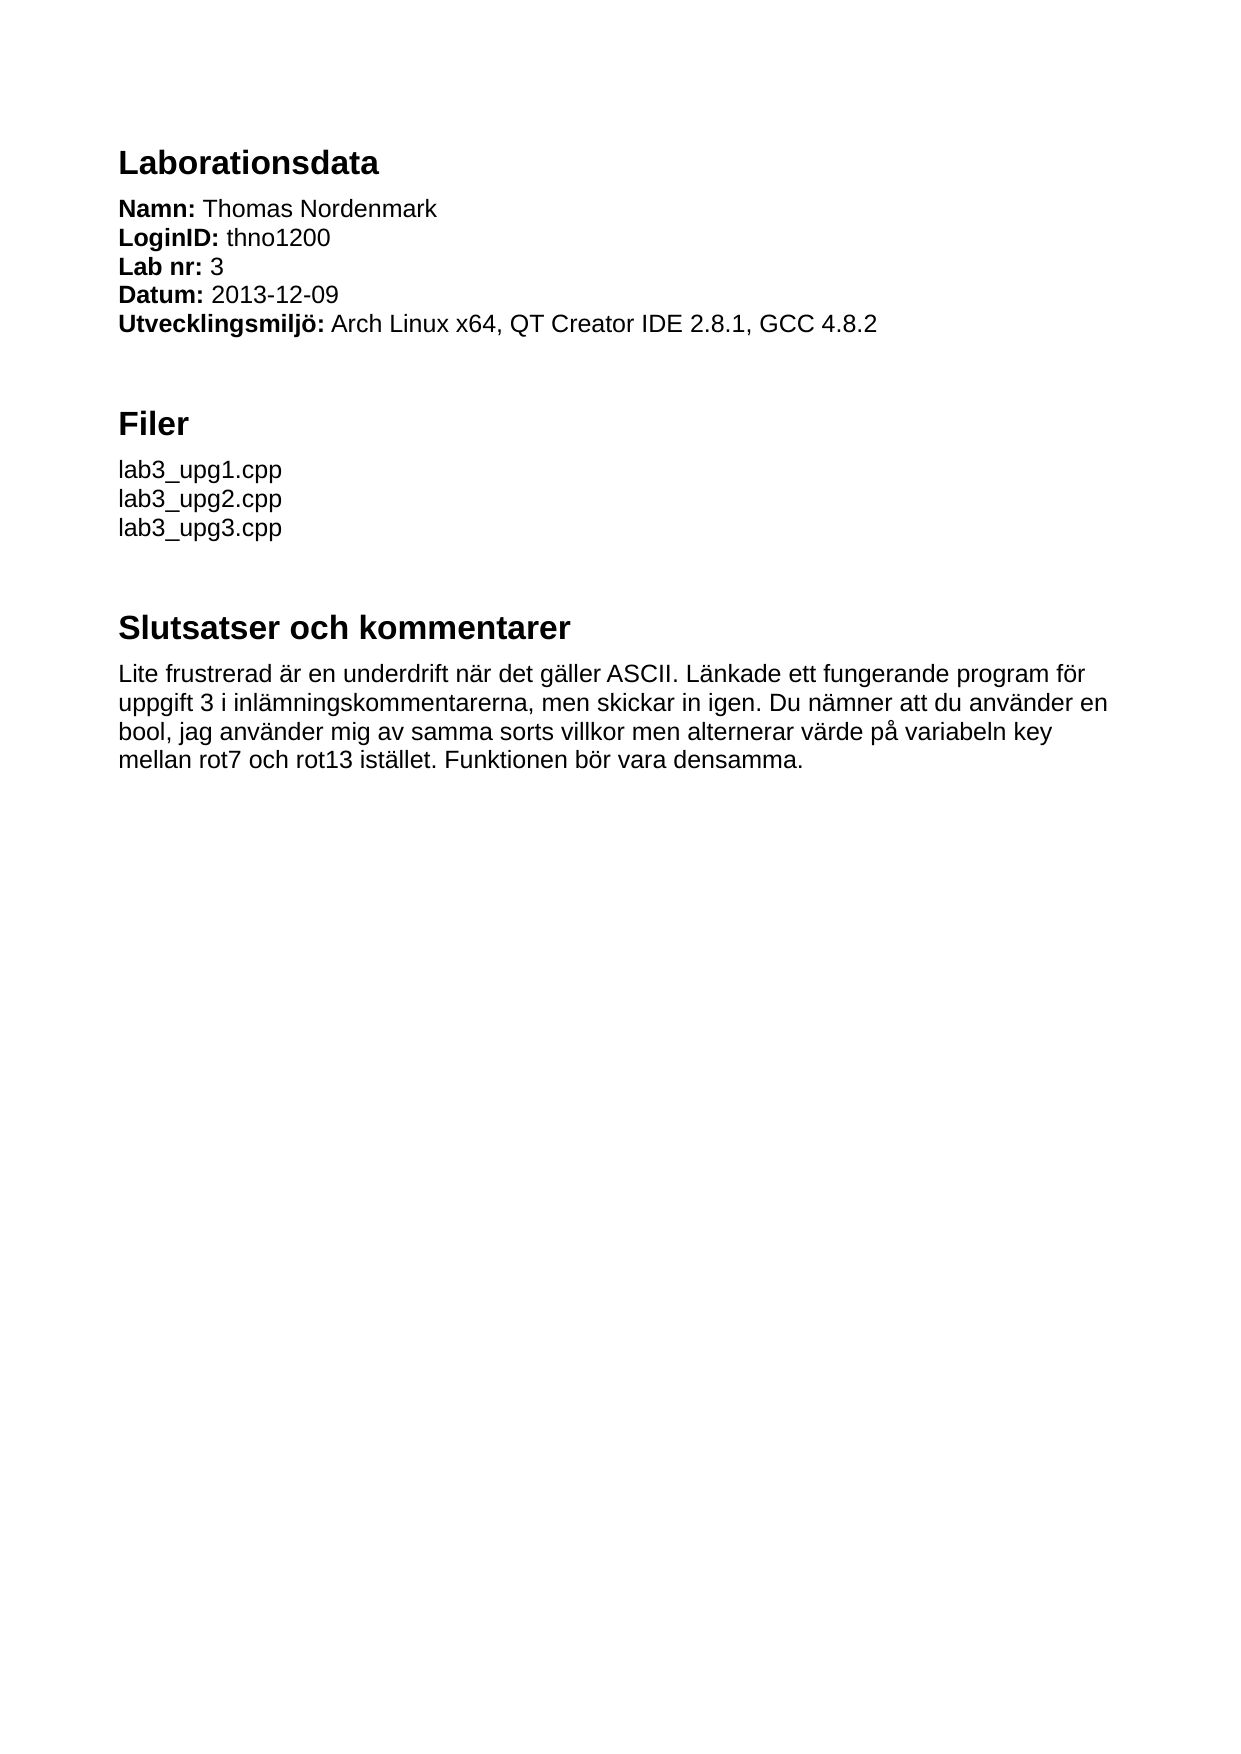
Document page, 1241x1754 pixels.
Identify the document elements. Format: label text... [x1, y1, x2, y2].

subtitle Slutsatser och kommentarer [118, 608, 1122, 647]
subtitle Laborationsdata [118, 143, 1122, 182]
subtitle Filer [118, 404, 1122, 443]
text Lite frustrerad är en underdrift när det gäller ASCII. Länkade ett fungerande program för uppgift 3 i inlämningskommentarerna, men skickar in igen. Du nämner att du använder en bool, jag använder mig av samma sorts villkor men alternerar värde på variabeln key mellan rot7 och rot13 istället. Funktionen bör vara densamma. [118, 659, 1122, 774]
text Namn: Thomas Nordenmark LoginID: thno1200 Lab nr: 3 Datum: 2013-12-09 Utvecklingsmiljö: Arch Linux x64, QT Creator IDE 2.8.1, GCC 4.8.2 [118, 194, 1122, 367]
text lab3_upg1.cpp lab3_upg2.cpp lab3_upg3.cpp [118, 455, 1122, 542]
